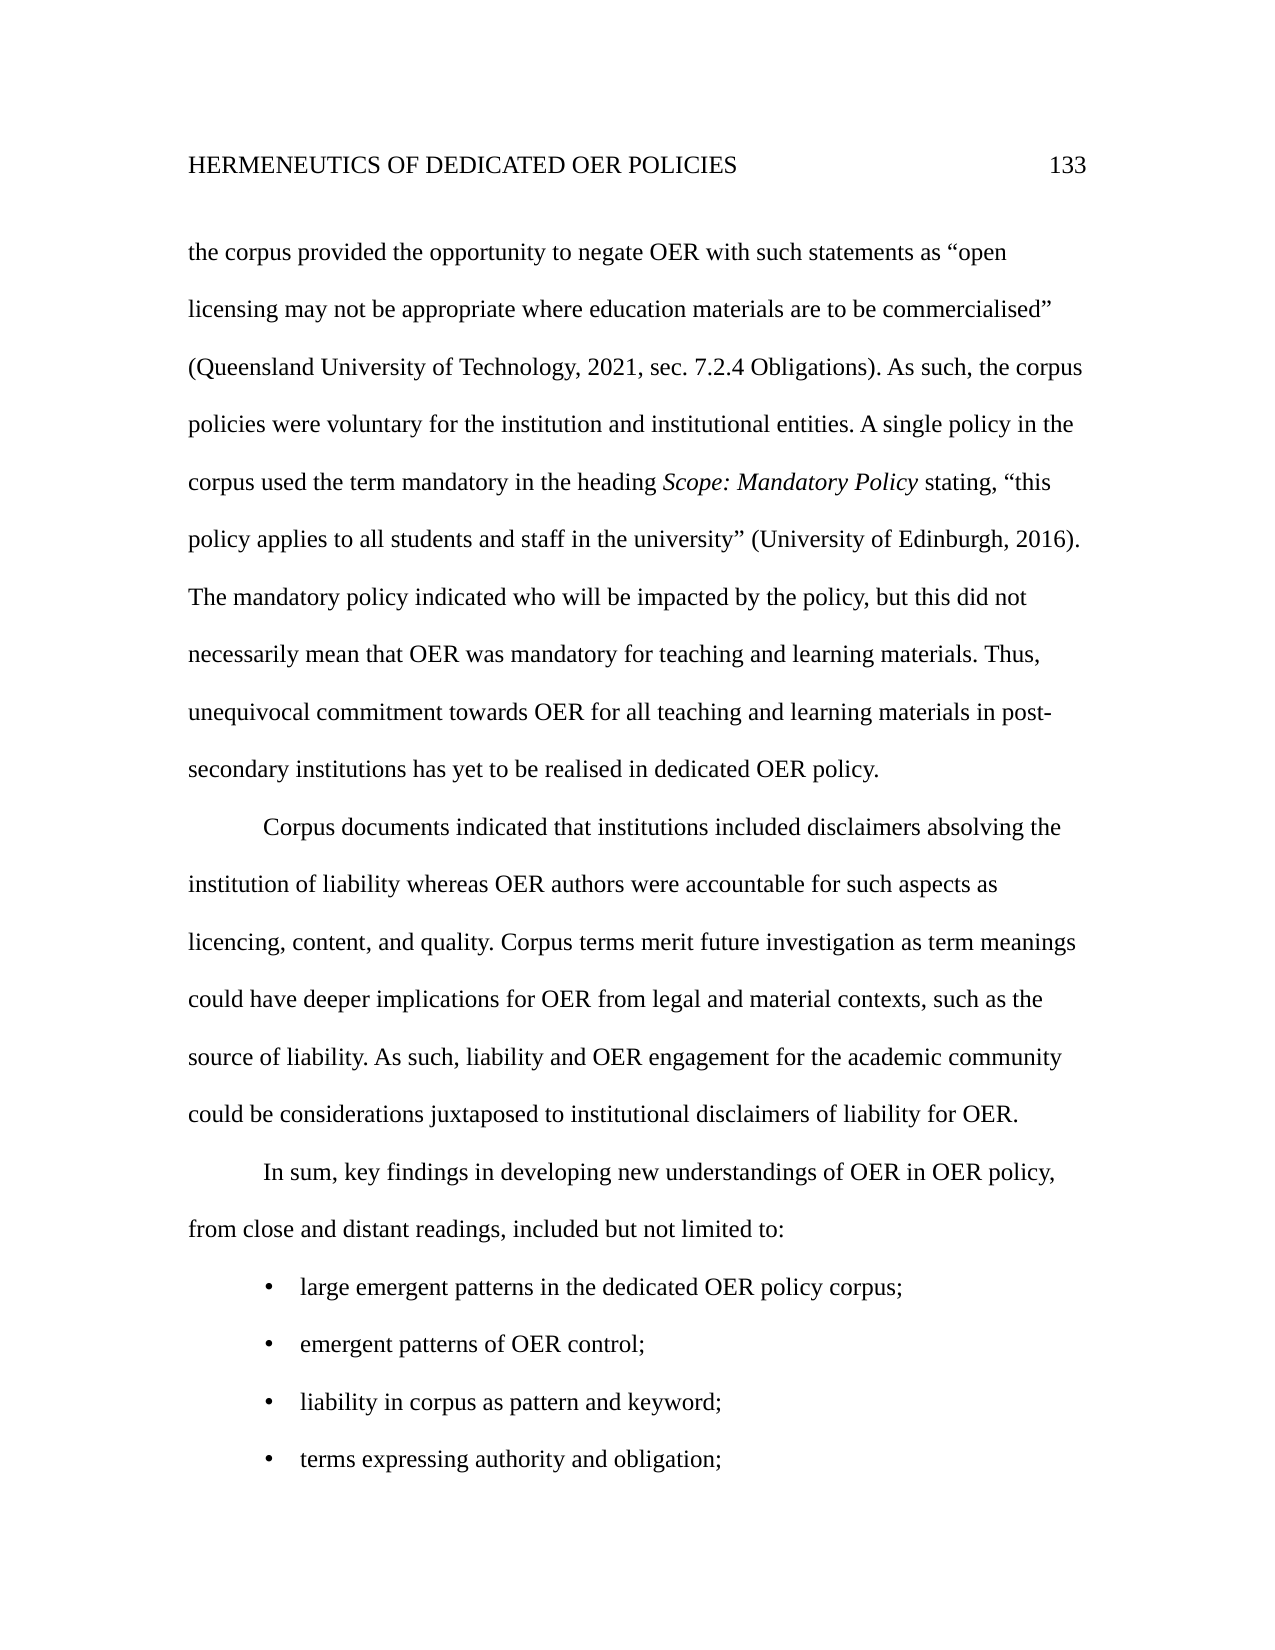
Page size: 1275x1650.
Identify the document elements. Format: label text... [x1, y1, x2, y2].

list terms expressing authority and obligation; [264, 1444, 1087, 1473]
text the corpus provided the opportunity to negate OER with such statements as “open licensing may not be appropriate where education materials are to be commercialised” (Queensland University of Technology, 2021, sec. 7.2.4 Obligations). As such, the corpus policies were voluntary for the institution and institutional entities. A single policy in the corpus used the term mandatory in the heading Scope: Mandatory Policy stating, “this policy applies to all students and staff in the university” (University of Edinburgh, 2016). The mandatory policy indicated who will be impacted by the policy, but this did not necessarily mean that OER was mandatory for teaching and learning materials. Thus, unequivocal commitment towards OER for all teaching and learning materials in post-secondary institutions has yet to be realised in dedicated OER policy. [188, 237, 1087, 783]
list emergent patterns of OER control; [264, 1329, 1087, 1358]
list large emergent patterns in the dedicated OER policy corpus; [264, 1272, 1087, 1301]
list liability in corpus as pattern and keyword; [264, 1387, 1087, 1416]
text Corpus documents indicated that institutions included disclaimers absolving the institution of liability whereas OER authors were accountable for such aspects as licencing, content, and quality. Corpus terms merit future investigation as term meanings could have deeper implications for OER from legal and material contexts, such as the source of liability. As such, liability and OER engagement for the academic community could be considerations juxtaposed to institutional disclaimers of liability for OER. [188, 812, 1087, 1128]
text In sum, key findings in developing new understandings of OER in OER policy, from close and distant readings, included but not limited to: [188, 1157, 1087, 1243]
